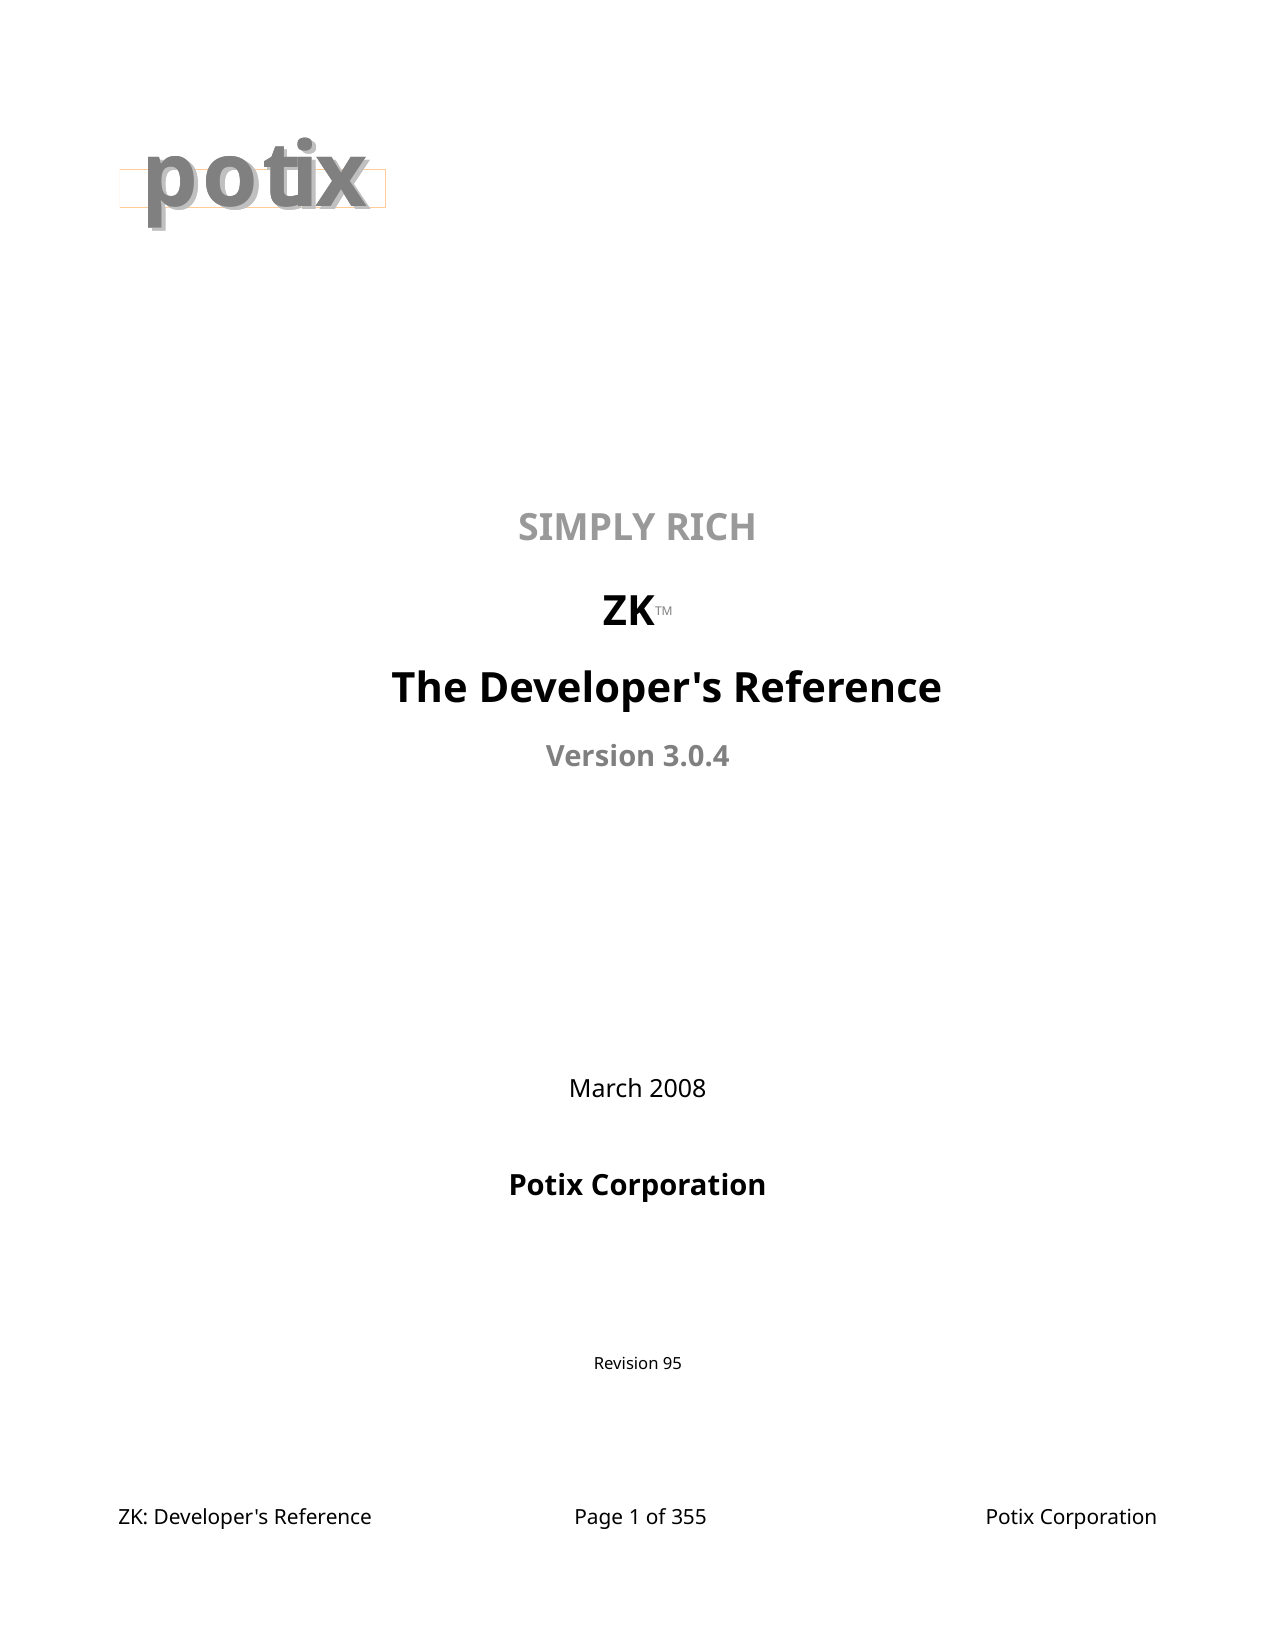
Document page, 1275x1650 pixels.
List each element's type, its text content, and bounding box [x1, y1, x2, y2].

text Potix Corporation [118, 1164, 1157, 1203]
text ZKTM [118, 580, 1157, 637]
title The Developer's Reference [177, 658, 1157, 715]
text March 2008 [118, 1071, 1157, 1105]
subtitle Version 3.0.4 [118, 736, 1157, 775]
text Revision 95 [118, 1351, 1157, 1374]
text SIMPLY RICH [118, 500, 1157, 551]
